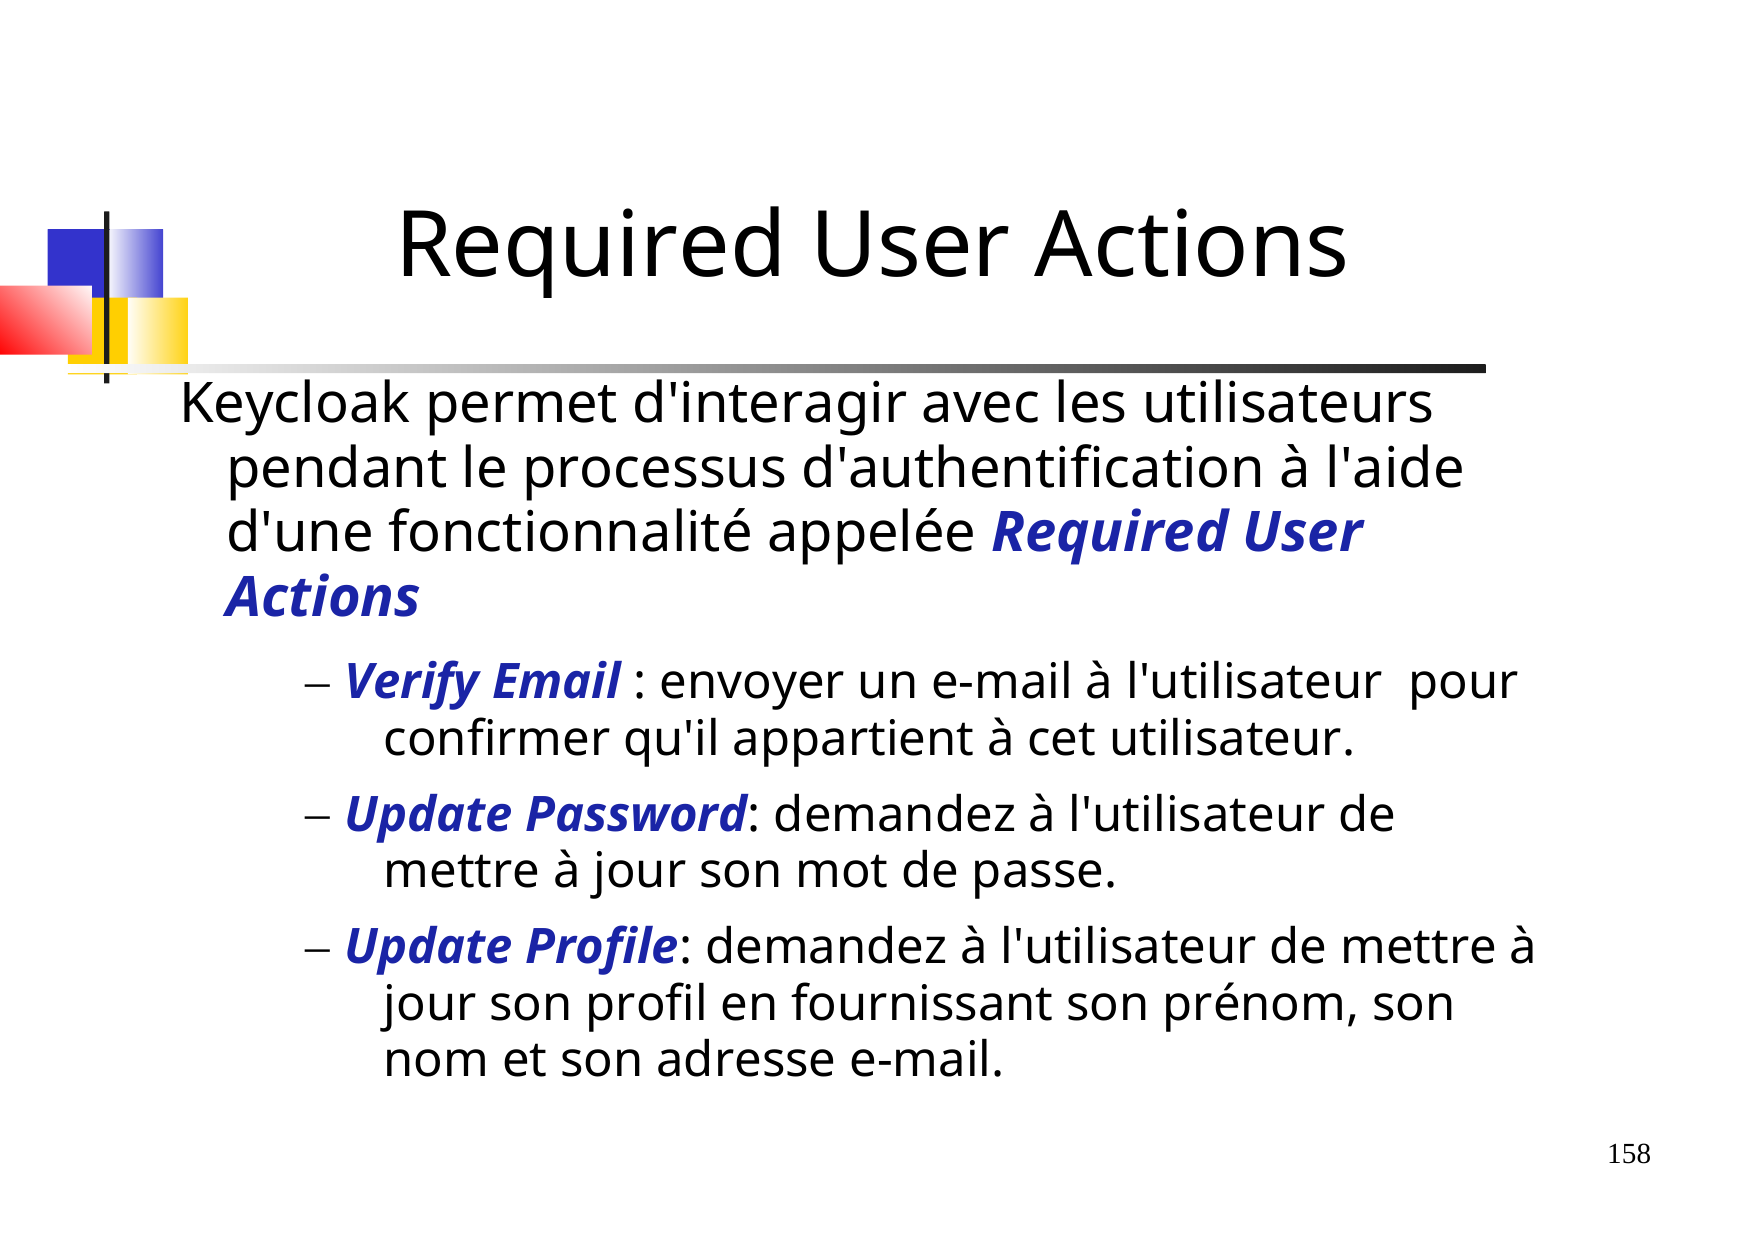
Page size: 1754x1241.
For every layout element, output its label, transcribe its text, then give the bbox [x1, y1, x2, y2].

list Keycloak permet d'interagir avec les utilisateurs pendant le processus d'authentification à l'aide d'une fonctionnalité appelée Required User Actions Verify Email : envoyer un e-mail à l'utilisateur pour confirmer qu'il appartient à cet utilisateur. Update Password: demandez à l'utilisateur de mettre à jour son mot de passe. Update Profile: demandez à l'utilisateur de mettre à jour son profil en fournissant son prénom, son nom et son adresse e-mail. [179, 371, 1567, 1091]
title Required User Actions [179, 139, 1567, 351]
